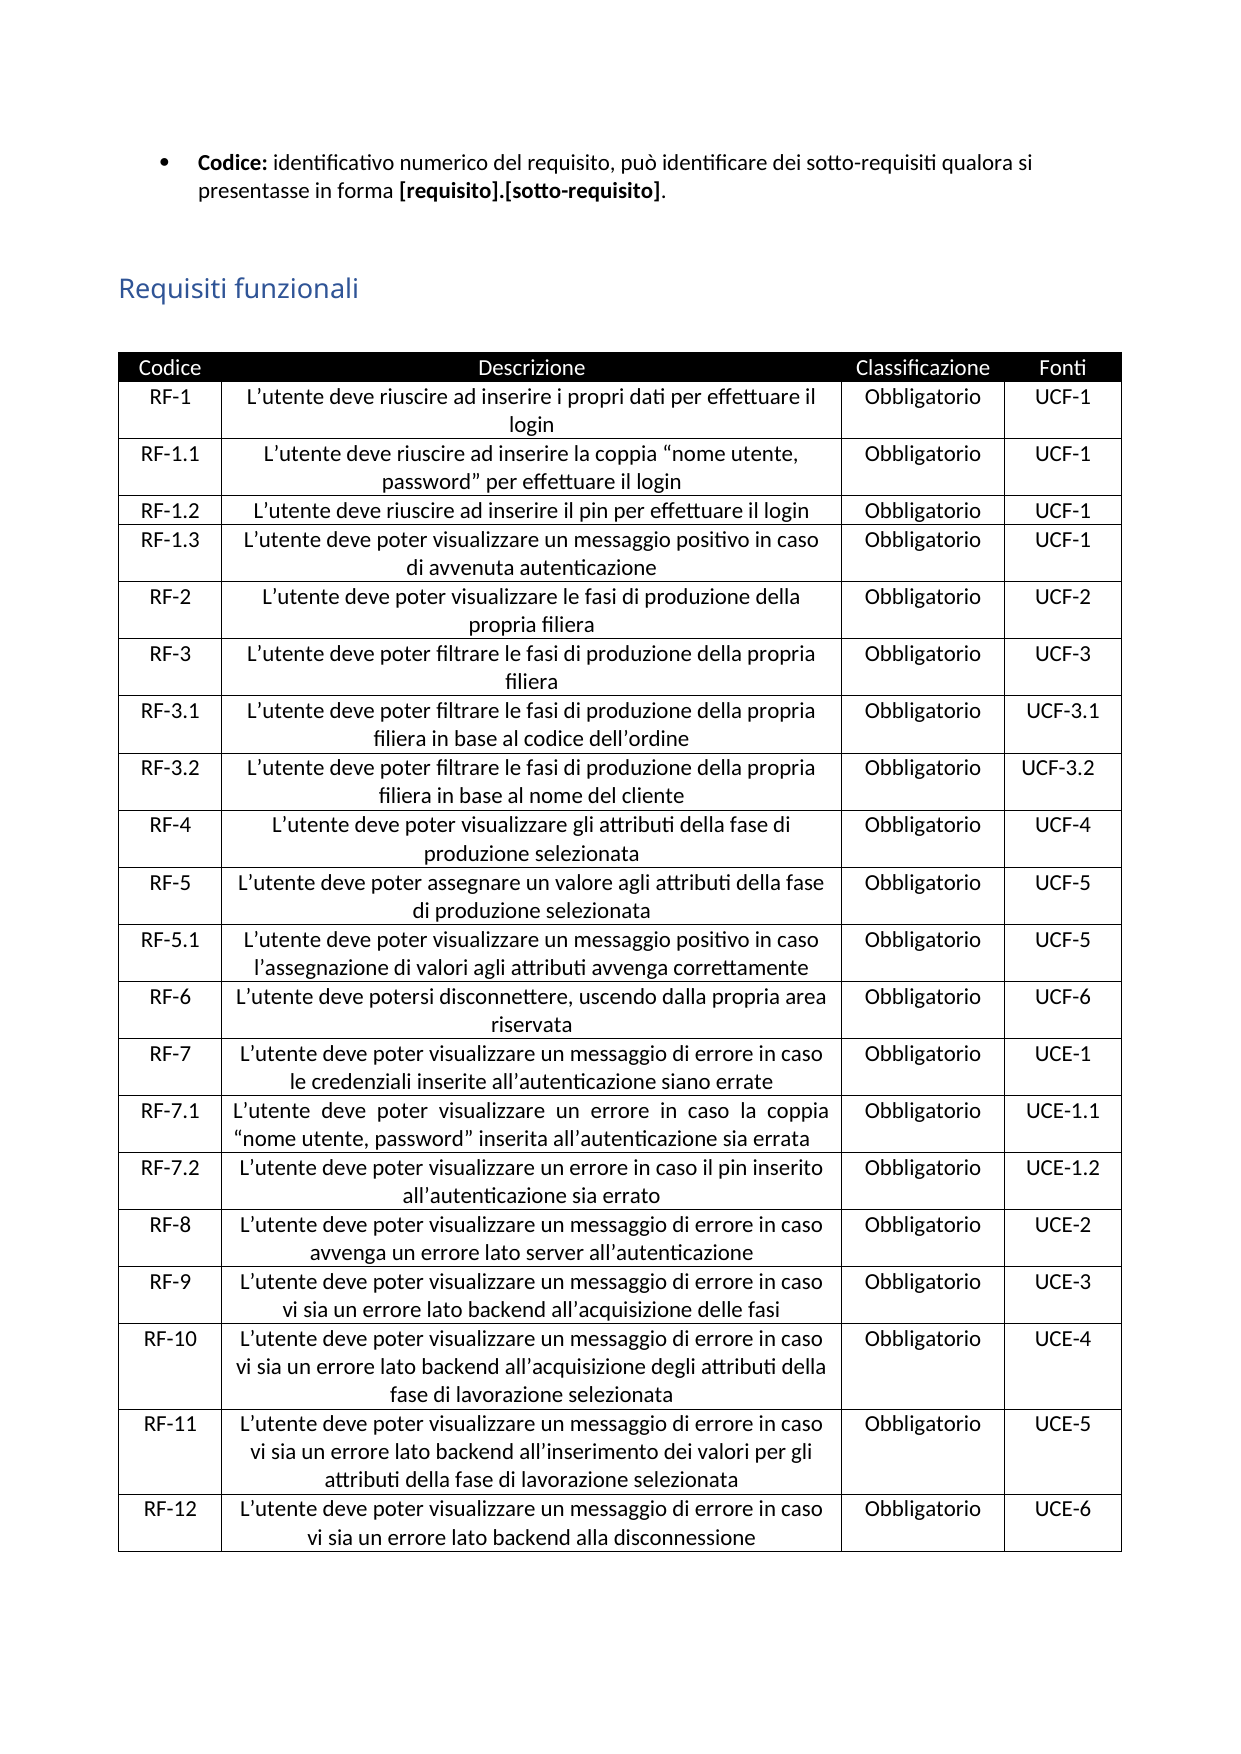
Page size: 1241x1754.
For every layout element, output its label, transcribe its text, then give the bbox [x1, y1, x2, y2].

table_cell UCE-6 [1005, 1495, 1121, 1551]
table_header Classificazione [842, 353, 1004, 381]
table_cell L’utente deve poter filtrare le fasi di produzione della propria filiera [222, 639, 841, 695]
table_cell L’utente deve poter visualizzare le fasi di produzione della propria filiera [222, 582, 841, 638]
table_cell UCF-1 [1005, 439, 1121, 495]
table_cell RF-8 [119, 1210, 221, 1266]
table_cell Obbligatorio [842, 754, 1004, 809]
table_cell UCF-1 [1005, 382, 1121, 438]
table_cell Obbligatorio [842, 382, 1004, 438]
table_cell Obbligatorio [842, 582, 1004, 638]
table_cell Obbligatorio [842, 868, 1004, 924]
subtitle Requisiti funzionali [118, 270, 1122, 307]
table_cell UCF-5 [1005, 868, 1121, 924]
table_cell UCE-2 [1005, 1210, 1121, 1266]
table_cell Obbligatorio [842, 496, 1004, 524]
list Codice: identificativo numerico del requisito, può identificare dei sotto-requisiti qualora si presentasse in forma [requisito].[sotto-requisito]. [160, 148, 1122, 204]
table_cell UCF-6 [1005, 982, 1121, 1038]
table_cell L’utente deve poter assegnare un valore agli attributi della fase di produzione selezionata [222, 868, 841, 924]
table_cell RF-1 [119, 382, 221, 438]
table_header Fonti [1005, 353, 1121, 381]
table_cell RF-5.1 [119, 925, 221, 981]
table_cell UCF-2 [1005, 582, 1121, 638]
table_cell RF-10 [119, 1324, 221, 1408]
table_cell RF-7 [119, 1039, 221, 1095]
table_cell UCF-3 [1005, 639, 1121, 695]
table_cell L’utente deve poter visualizzare un messaggio positivo in caso l’assegnazione di valori agli attributi avvenga correttamente [222, 925, 841, 981]
table_cell UCE-3 [1005, 1267, 1121, 1323]
table_cell Obbligatorio [842, 1039, 1004, 1095]
table_cell Obbligatorio [842, 925, 1004, 981]
table_cell RF-3 [119, 639, 221, 695]
table_cell L’utente deve poter visualizzare un messaggio di errore in caso vi sia un errore lato backend alla disconnessione [222, 1495, 841, 1551]
table_cell RF-6 [119, 982, 221, 1038]
table_cell Obbligatorio [842, 1410, 1004, 1493]
table_cell Obbligatorio [842, 1324, 1004, 1408]
table_cell L’utente deve riuscire ad inserire i propri dati per effettuare il login [222, 382, 841, 438]
table_cell UCF-4 [1005, 811, 1121, 867]
table_cell UCF-1 [1005, 496, 1121, 524]
table_cell L’utente deve poter visualizzare un messaggio di errore in caso vi sia un errore lato backend all’acquisizione delle fasi [222, 1267, 841, 1323]
table_cell RF-11 [119, 1410, 221, 1493]
table_cell UCF-3.2 [1005, 754, 1121, 809]
table_cell L’utente deve potersi disconnettere, uscendo dalla propria area riservata [222, 982, 841, 1038]
table_cell L’utente deve poter visualizzare un messaggio di errore in caso vi sia un errore lato backend all’inserimento dei valori per gli attributi della fase di lavorazione selezionata [222, 1410, 841, 1493]
table_cell L’utente deve poter filtrare le fasi di produzione della propria filiera in base al codice dell’ordine [222, 696, 841, 752]
table_cell RF-2 [119, 582, 221, 638]
table_cell L’utente deve poter visualizzare un messaggio positivo in caso di avvenuta autenticazione [222, 525, 841, 581]
table_cell Obbligatorio [842, 982, 1004, 1038]
table_cell UCE-4 [1005, 1324, 1121, 1408]
table_cell Obbligatorio [842, 811, 1004, 867]
table_cell L’utente deve poter visualizzare un messaggio di errore in caso vi sia un errore lato backend all’acquisizione degli attributi della fase di lavorazione selezionata [222, 1324, 841, 1408]
table_cell RF-1.2 [119, 496, 221, 524]
table_cell L’utente deve poter visualizzare gli attributi della fase di produzione selezionata [222, 811, 841, 867]
table_cell L’utente deve poter filtrare le fasi di produzione della propria filiera in base al nome del cliente [222, 754, 841, 809]
table_cell L’utente deve poter visualizzare un messaggio di errore in caso avvenga un errore lato server all’autenticazione [222, 1210, 841, 1266]
table_cell RF-3.2 [119, 754, 221, 809]
table_cell Obbligatorio [842, 1210, 1004, 1266]
table_cell RF-9 [119, 1267, 221, 1323]
table_cell RF-7.2 [119, 1153, 221, 1209]
table_cell UCE-5 [1005, 1410, 1121, 1493]
table_cell Obbligatorio [842, 525, 1004, 581]
table_cell UCF-1 [1005, 525, 1121, 581]
table_cell UCE-1.2 [1005, 1153, 1121, 1209]
table_cell L’utente deve poter visualizzare un errore in caso la coppia “nome utente, password” inserita all’autenticazione sia errata [222, 1096, 841, 1152]
table_cell Obbligatorio [842, 1267, 1004, 1323]
table_cell UCF-3.1 [1005, 696, 1121, 752]
table_cell L’utente deve poter visualizzare un messaggio di errore in caso le credenziali inserite all’autenticazione siano errate [222, 1039, 841, 1095]
table_cell RF-3.1 [119, 696, 221, 752]
table_cell RF-1.1 [119, 439, 221, 495]
table_cell Obbligatorio [842, 1096, 1004, 1152]
table_cell UCF-5 [1005, 925, 1121, 981]
table_cell RF-12 [119, 1495, 221, 1551]
table_cell Obbligatorio [842, 1153, 1004, 1209]
table_cell Obbligatorio [842, 439, 1004, 495]
table_cell RF-1.3 [119, 525, 221, 581]
table_cell Obbligatorio [842, 696, 1004, 752]
table_cell UCE-1.1 [1005, 1096, 1121, 1152]
table_cell RF-7.1 [119, 1096, 221, 1152]
table_cell Obbligatorio [842, 639, 1004, 695]
table_cell UCE-1 [1005, 1039, 1121, 1095]
table_cell Obbligatorio [842, 1495, 1004, 1551]
table_header Codice [119, 353, 221, 381]
table_cell RF-4 [119, 811, 221, 867]
table_cell L’utente deve riuscire ad inserire la coppia “nome utente, password” per effettuare il login [222, 439, 841, 495]
table_cell L’utente deve poter visualizzare un errore in caso il pin inserito all’autenticazione sia errato [222, 1153, 841, 1209]
table_cell RF-5 [119, 868, 221, 924]
table_header Descrizione [222, 353, 841, 381]
table_cell L’utente deve riuscire ad inserire il pin per effettuare il login [222, 496, 841, 524]
